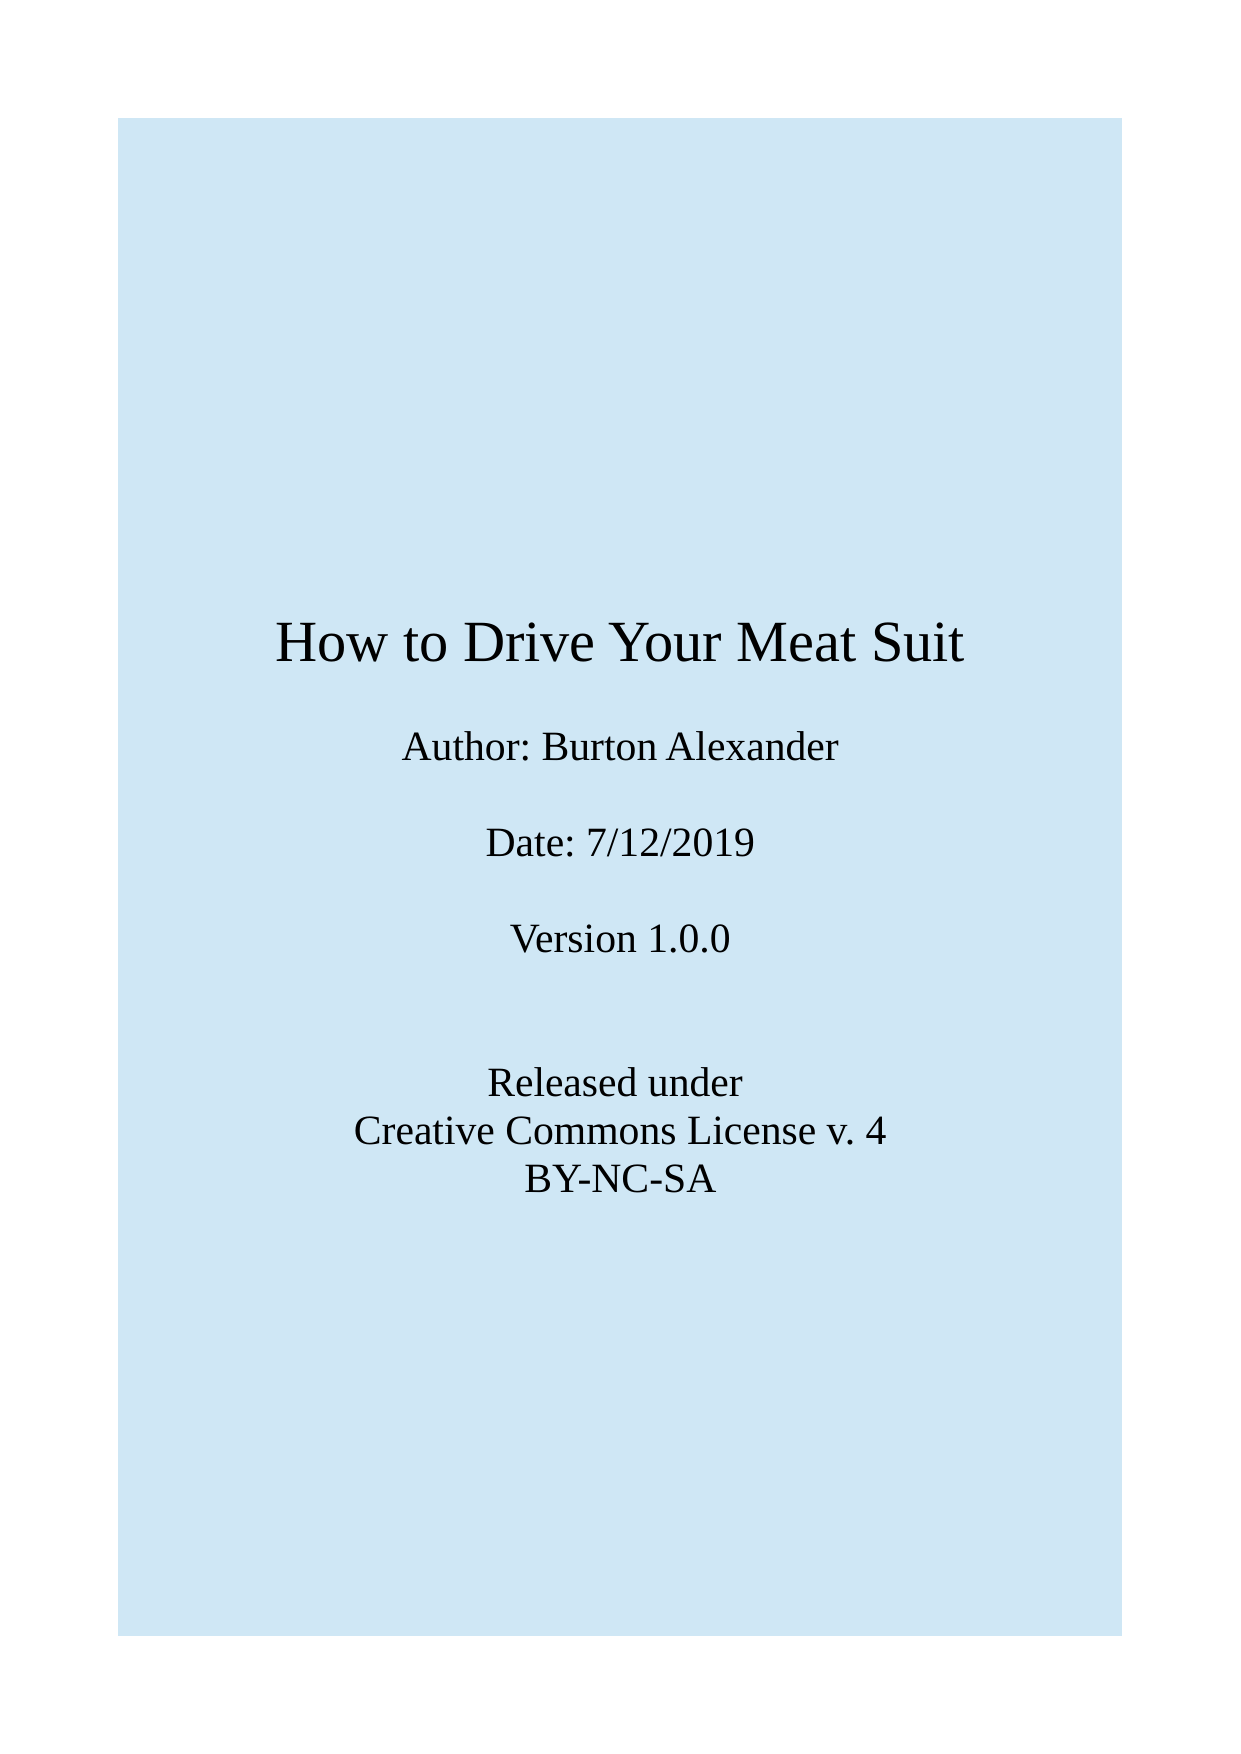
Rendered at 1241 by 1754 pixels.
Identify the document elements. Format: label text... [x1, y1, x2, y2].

text Date: 7/12/2019 [118, 818, 1122, 866]
text Released under [118, 1057, 1122, 1105]
text BY-NC-SA [118, 1153, 1122, 1201]
text Creative Commons License v. 4 [118, 1105, 1122, 1153]
text Version 1.0.0 [118, 913, 1122, 961]
text Author: Burton Alexander [118, 722, 1122, 770]
text How to Drive Your Meat Suit [118, 607, 1122, 674]
